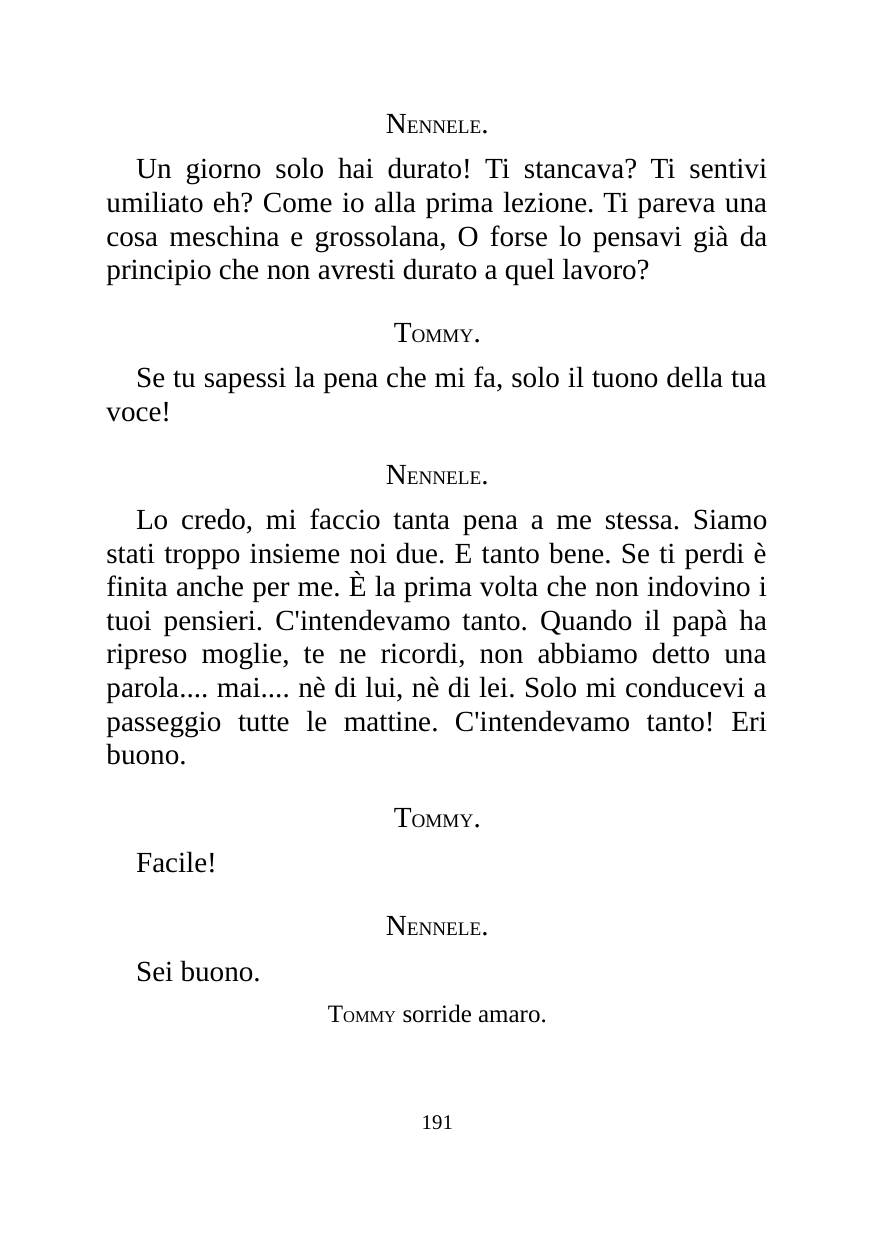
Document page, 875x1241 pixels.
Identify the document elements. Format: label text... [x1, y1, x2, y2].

text Nennele. [106, 908, 768, 942]
text Un giorno solo hai durato! Ti stancava? Ti sentivi umiliato eh? Come io alla prima lezione. Ti pareva una cosa meschina e grossolana, O forse lo pensavi già da principio che non avresti durato a quel lavoro? [106, 152, 768, 286]
text Tommy. [106, 315, 768, 349]
text Se tu sapessi la pena che mi fa, solo il tuono della tua voce! [106, 361, 768, 428]
text Nennele. [106, 106, 768, 140]
text Nennele. [106, 457, 768, 491]
text Sei buono. [106, 954, 768, 987]
text Tommy sorride amaro. [106, 999, 768, 1028]
text Lo credo, mi faccio tanta pena a me stessa. Siamo stati troppo insieme noi due. E tanto bene. Se ti perdi è finita anche per me. È la prima volta che non indovino i tuoi pensieri. C'intendevamo tanto. Quando il papà ha ripreso moglie, te ne ricordi, non abbiamo detto una parola.... mai.... nè di lui, nè di lei. Solo mi conducevi a passeggio tutte le mattine. C'intendevamo tanto! Eri buono. [106, 502, 768, 771]
text Tommy. [106, 800, 768, 834]
text Facile! [106, 846, 768, 879]
